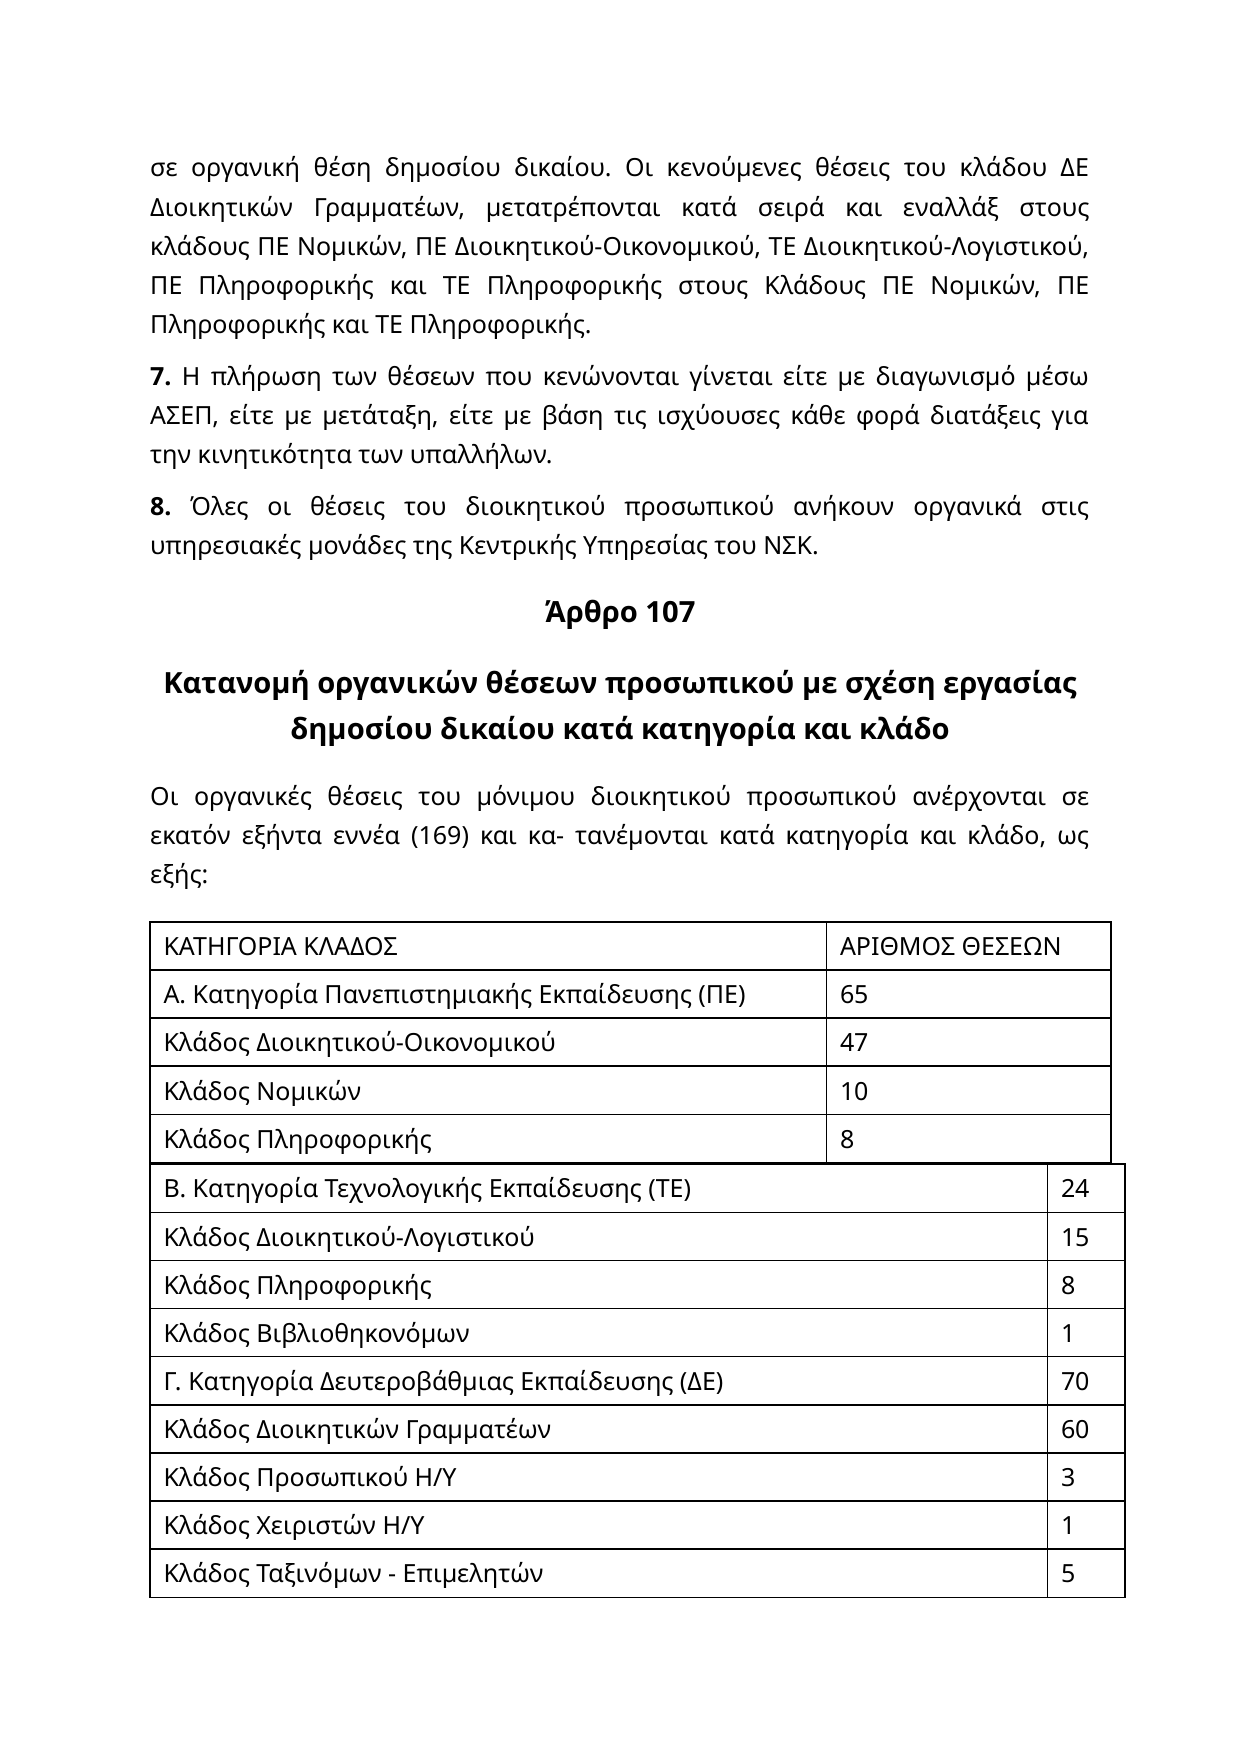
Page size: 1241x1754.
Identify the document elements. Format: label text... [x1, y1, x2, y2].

table_cell Κλάδος Χειριστών Η/Υ [151, 1502, 1047, 1548]
table_cell 65 [827, 971, 1110, 1017]
table_cell 60 [1048, 1406, 1124, 1452]
table_header Β. Κατηγορία Τεχνολογικής Εκπαίδευσης (ΤΕ) [151, 1165, 1047, 1211]
table_cell 5 [1048, 1550, 1124, 1596]
table_cell Κλάδος Διοικητικού-Λογιστικού [151, 1213, 1047, 1259]
table_cell 1 [1048, 1309, 1124, 1356]
table_header ΑΡΙΘΜΟΣ ΘΕΣΕΩΝ [827, 923, 1110, 969]
table_cell 8 [1048, 1261, 1124, 1308]
table_cell 1 [1048, 1502, 1124, 1548]
table_header 24 [1048, 1165, 1124, 1211]
table_cell Κλάδος Διοικητικών Γραμματέων [151, 1406, 1047, 1452]
table_cell Κλάδος Πληροφορικής [151, 1115, 826, 1162]
table_cell 70 [1048, 1357, 1124, 1404]
text Οι οργανικές θέσεις του μόνιμου διοικητικού προσωπικού ανέρχονται σε εκατόν εξήντα εννέα (169) και κα- τανέμονται κατά κατηγορία και κλάδο, ως εξής: [150, 778, 1090, 891]
table_cell Κλάδος Προσωπικού Η/Υ [151, 1454, 1047, 1500]
table_cell Α. Κατηγορία Πανεπιστημιακής Εκπαίδευσης (ΠΕ) [151, 971, 826, 1017]
table_header ΚΑΤΗΓΟΡΙΑ ΚΛΑΔΟΣ [151, 923, 826, 969]
text 7. Η πλήρωση των θέσεων που κενώνονται γίνεται είτε με διαγωνισμό μέσω ΑΣΕΠ, είτε με μετάταξη, είτε με βάση τις ισχύουσες κάθε φορά διατάξεις για την κινητικότητα των υπαλλήλων. [150, 358, 1090, 471]
table_cell 47 [827, 1019, 1110, 1065]
text 8. Όλες οι θέσεις του διοικητικού προσωπικού ανήκουν οργανικά στις υπηρεσιακές μονάδες της Κεντρικής Υπηρεσίας του ΝΣΚ. [150, 488, 1090, 562]
table_cell 10 [827, 1067, 1110, 1113]
table_cell Κλάδος Νομικών [151, 1067, 826, 1113]
table_cell Κλάδος Ταξινόμων - Επιμελητών [151, 1550, 1047, 1596]
table_cell 8 [827, 1115, 1110, 1162]
table_cell 3 [1048, 1454, 1124, 1500]
subtitle Κατανομή οργανικών θέσεων προσωπικού με σχέση εργασίας δημοσίου δικαίου κατά κατηγορία και κλάδο [150, 662, 1090, 748]
subtitle Άρθρο 107 [150, 592, 1090, 631]
table_cell Κλάδος Πληροφορικής [151, 1261, 1047, 1308]
text σε οργανική θέση δημοσίου δικαίου. Οι κενούμενες θέσεις του κλάδου ΔΕ Διοικητικών Γραμματέων, μετατρέπονται κατά σειρά και εναλλάξ στους κλάδους ΠΕ Νομικών, ΠΕ Διοικητικού-Οικονομικού, ΤΕ Διοικητικού-Λογιστικού, ΠΕ Πληροφορικής και ΤΕ Πληροφορικής στους Κλάδους ΠΕ Νομικών, ΠΕ Πληροφορικής και ΤΕ Πληροφορικής. [150, 150, 1090, 341]
table_cell Κλάδος Διοικητικού-Οικονομικού [151, 1019, 826, 1065]
table_cell 15 [1048, 1213, 1124, 1259]
table_cell Κλάδος Βιβλιοθηκονόμων [151, 1309, 1047, 1356]
table_cell Γ. Κατηγορία Δευτεροβάθμιας Εκπαίδευσης (ΔΕ) [151, 1357, 1047, 1404]
